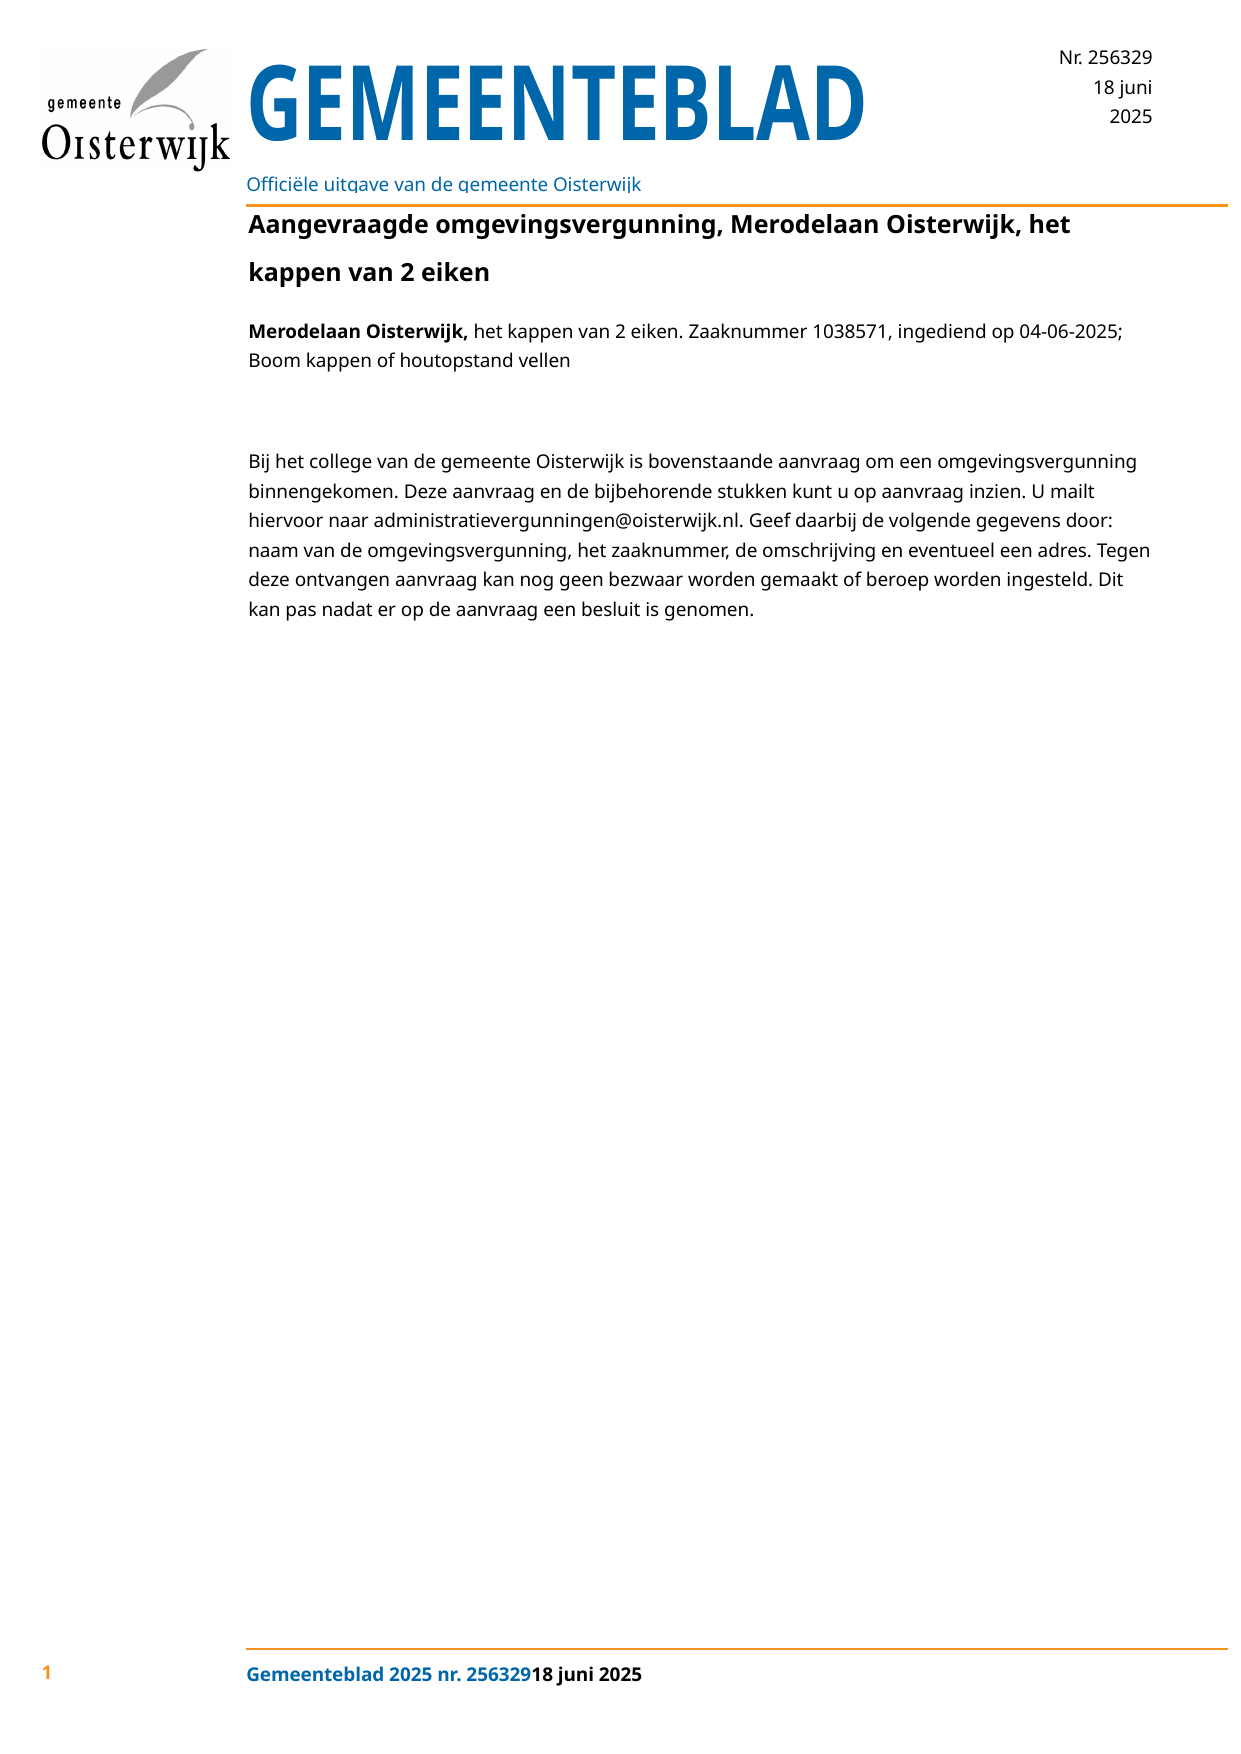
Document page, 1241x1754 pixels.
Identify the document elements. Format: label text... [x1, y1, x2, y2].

text Merodelaan Oisterwijk, het kappen van 2 eiken. Zaaknummer 1038571, ingediend op 04-06-2025; Boom kappen of houtopstand vellen [248, 318, 1152, 373]
text Bij het college van de gemeente Oisterwijk is bovenstaande aanvraag om een omgevingsvergunning binnengekomen. Deze aanvraag en de bijbehorende stukken kunt u op aanvraag inzien. U mailt hiervoor naar administratievergunningen@oisterwijk.nl. Geef daarbij de volgende gegevens door: naam van de omgevingsvergunning, het zaaknummer, de omschrijving en eventueel een adres. Tegen deze ontvangen aanvraag kan nog geen bezwaar worden gemaakt of beroep worden ingesteld. Dit kan pas nadat er op de aanvraag een besluit is genomen. [248, 448, 1152, 622]
text Aangevraagde omgevingsvergunning, Merodelaan Oisterwijk, het kappen van 2 eiken [248, 207, 1152, 288]
picture [41, 47, 231, 172]
